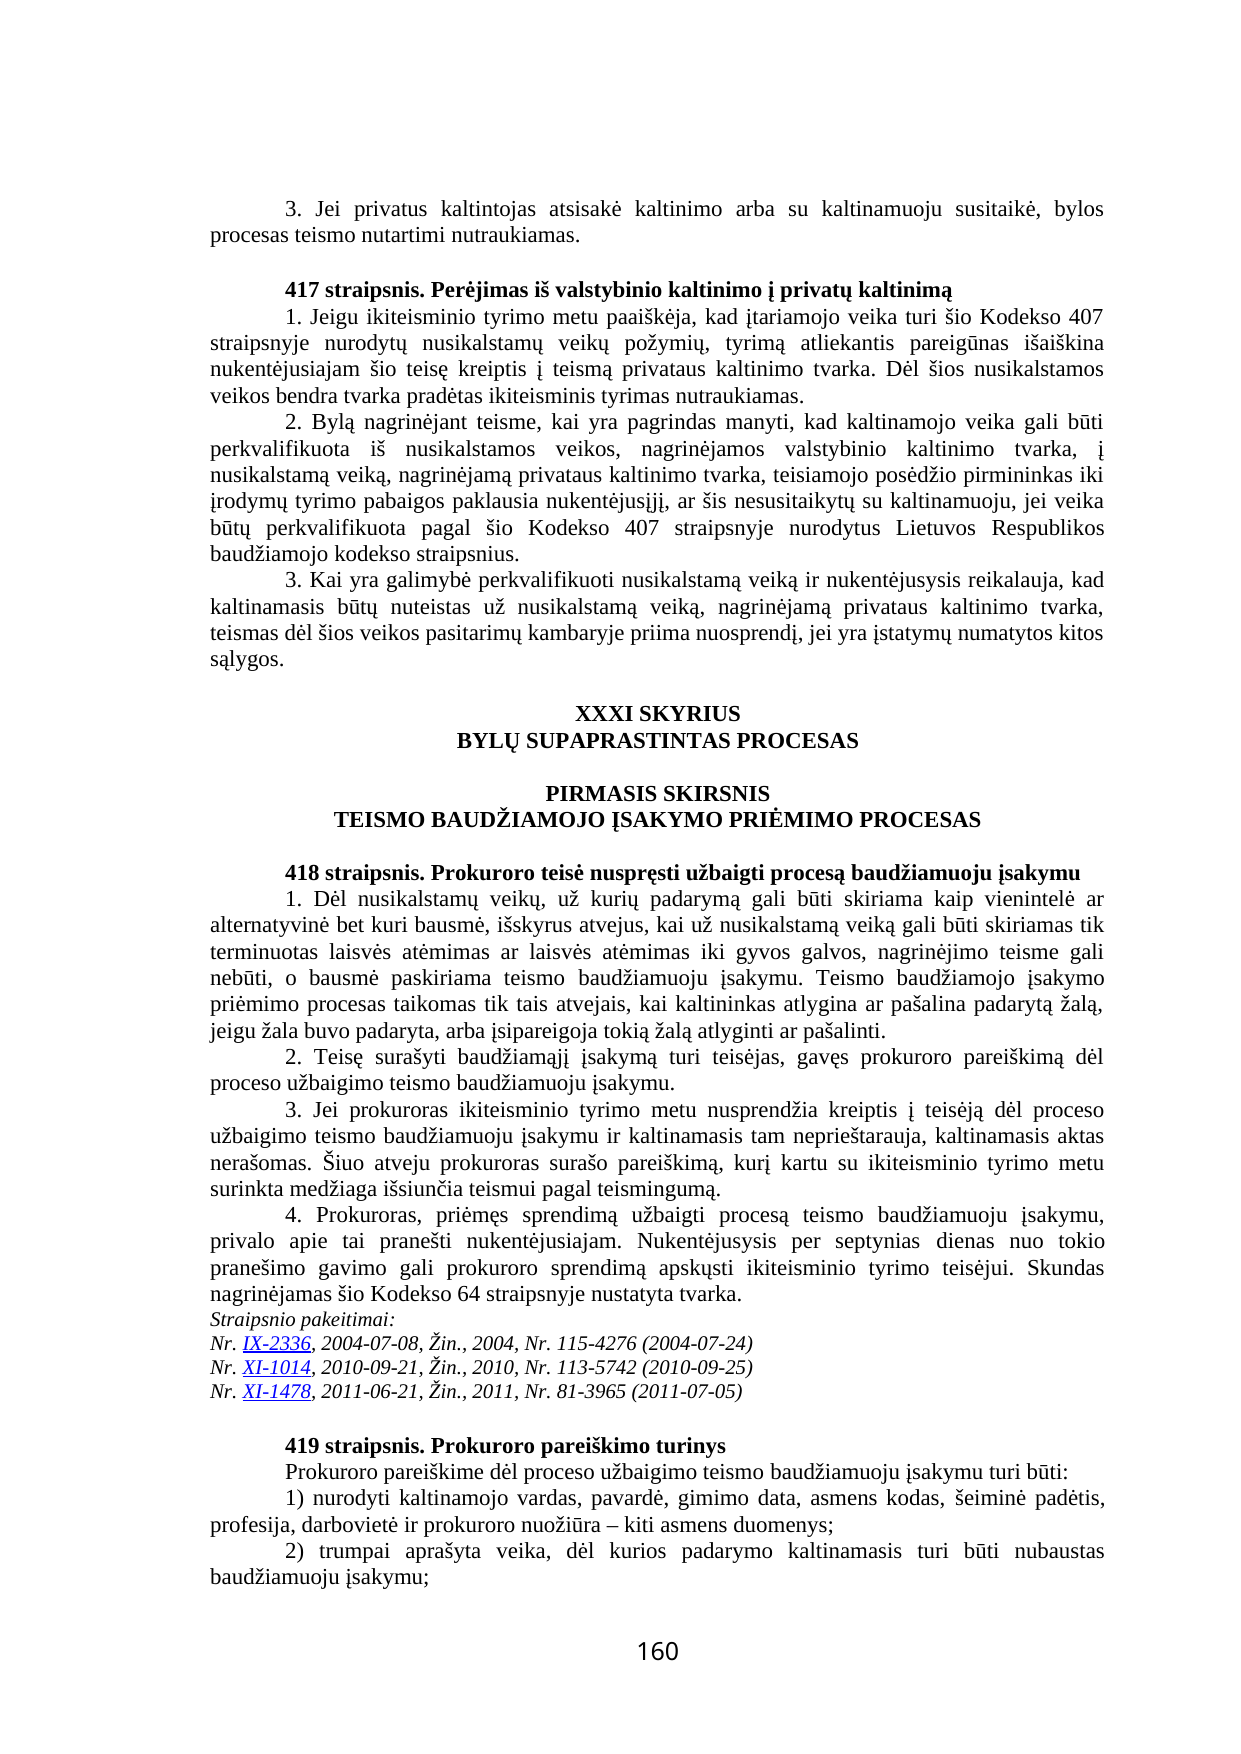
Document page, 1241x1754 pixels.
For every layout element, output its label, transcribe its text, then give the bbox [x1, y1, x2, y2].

text 3. Kai yra galimybė perkvalifikuoti nusikalstamą veiką ir nukentėjusysis reikalauja, kad kaltinamasis būtų nuteistas už nusikalstamą veiką, nagrinėjamą privataus kaltinimo tvarka, teismas dėl šios veikos pasitarimų kambaryje priima nuosprendį, jei yra įstatymų numatytos kitos sąlygos. [210, 566, 1106, 672]
text TEISMO Baudžiamojo įsakymo PRIĖMIMO procesas [210, 806, 1106, 832]
text XXXI skyrius [210, 701, 1106, 727]
text 3. Jei privatus kaltintojas atsisakė kaltinimo arba su kaltinamuoju susitaikė, bylos procesas teismo nutartimi nutraukiamas. [210, 195, 1106, 248]
text Nr. XI-1014, 2010-09-21, Žin., 2010, Nr. 113-5742 (2010-09-25) [210, 1355, 1106, 1379]
text Prokuroro pareiškime dėl proceso užbaigimo teismo baudžiamuoju įsakymu turi būti: [210, 1458, 1106, 1484]
text 1) nurodyti kaltinamojo vardas, pavardė, gimimo data, asmens kodas, šeiminė padėtis, profesija, darbovietė ir prokuroro nuožiūra – kiti asmens duomenys; [210, 1484, 1106, 1537]
text 1. Jeigu ikiteisminio tyrimo metu paaiškėja, kad įtariamojo veika turi šio Kodekso 407 straipsnyje nurodytų nusikalstamų veikų požymių, tyrimą atliekantis pareigūnas išaiškina nukentėjusiajam šio teisę kreiptis į teismą privataus kaltinimo tvarka. Dėl šios nusikalstamos veikos bendra tvarka pradėtas ikiteisminis tyrimas nutraukiamas. [210, 303, 1106, 408]
text 1. Dėl nusikalstamų veikų, už kurių padarymą gali būti skiriama kaip vienintelė ar alternatyvinė bet kuri bausmė, išskyrus atvejus, kai už nusikalstamą veiką gali būti skiriamas tik terminuotas laisvės atėmimas ar laisvės atėmimas iki gyvos galvos, nagrinėjimo teisme gali nebūti, o bausmė paskiriama teismo baudžiamuoju įsakymu. Teismo baudžiamojo įsakymo priėmimo procesas taikomas tik tais atvejais, kai kaltininkas atlygina ar pašalina padarytą žalą, jeigu žala buvo padaryta, arba įsipareigoja tokią žalą atlyginti ar pašalinti. [210, 885, 1106, 1043]
text 419 straipsnis. Prokuroro pareiškimo turinys [210, 1432, 1106, 1458]
text Pirmasis skirsnis [210, 779, 1106, 806]
text Straipsnio pakeitimai: [210, 1307, 1106, 1331]
text 2. Bylą nagrinėjant teisme, kai yra pagrindas manyti, kad kaltinamojo veika gali būti perkvalifikuota iš nusikalstamos veikos, nagrinėjamos valstybinio kaltinimo tvarka, į nusikalstamą veiką, nagrinėjamą privataus kaltinimo tvarka, teisiamojo posėdžio pirmininkas iki įrodymų tyrimo pabaigos paklausia nukentėjusįjį, ar šis nesusitaikytų su kaltinamuoju, jei veika būtų perkvalifikuota pagal šio Kodekso 407 straipsnyje nurodytus Lietuvos Respublikos baudžiamojo kodekso straipsnius. [210, 408, 1106, 566]
text Bylų SUPAPRASTINTAS procesas [210, 727, 1106, 753]
text 3. Jei prokuroras ikiteisminio tyrimo metu nusprendžia kreiptis į teisėją dėl proceso užbaigimo teismo baudžiamuoju įsakymu ir kaltinamasis tam neprieštarauja, kaltinamasis aktas nerašomas. Šiuo atveju prokuroras surašo pareiškimą, kurį kartu su ikiteisminio tyrimo metu surinkta medžiaga išsiunčia teismui pagal teismingumą. [210, 1096, 1106, 1201]
text Nr. IX-2336, 2004-07-08, Žin., 2004, Nr. 115-4276 (2004-07-24) [210, 1331, 1106, 1355]
text 2) trumpai aprašyta veika, dėl kurios padarymo kaltinamasis turi būti nubaustas baudžiamuoju įsakymu; [210, 1537, 1106, 1590]
text 418 straipsnis. Prokuroro teisė nuspręsti užbaigti procesą baudžiamuoju įsakymu [285, 859, 1106, 885]
text 2. Teisę surašyti baudžiamąjį įsakymą turi teisėjas, gavęs prokuroro pareiškimą dėl proceso užbaigimo teismo baudžiamuoju įsakymu. [210, 1043, 1106, 1096]
text Nr. XI-1478, 2011-06-21, Žin., 2011, Nr. 81-3965 (2011-07-05) [210, 1379, 1106, 1403]
text 417 straipsnis. Perėjimas iš valstybinio kaltinimo į privatų kaltinimą [210, 276, 1106, 303]
text 4. Prokuroras, priėmęs sprendimą užbaigti procesą teismo baudžiamuoju įsakymu, privalo apie tai pranešti nukentėjusiajam. Nukentėjusysis per septynias dienas nuo tokio pranešimo gavimo gali prokuroro sprendimą apskųsti ikiteisminio tyrimo teisėjui. Skundas nagrinėjamas šio Kodekso 64 straipsnyje nustatyta tvarka. [210, 1201, 1106, 1307]
